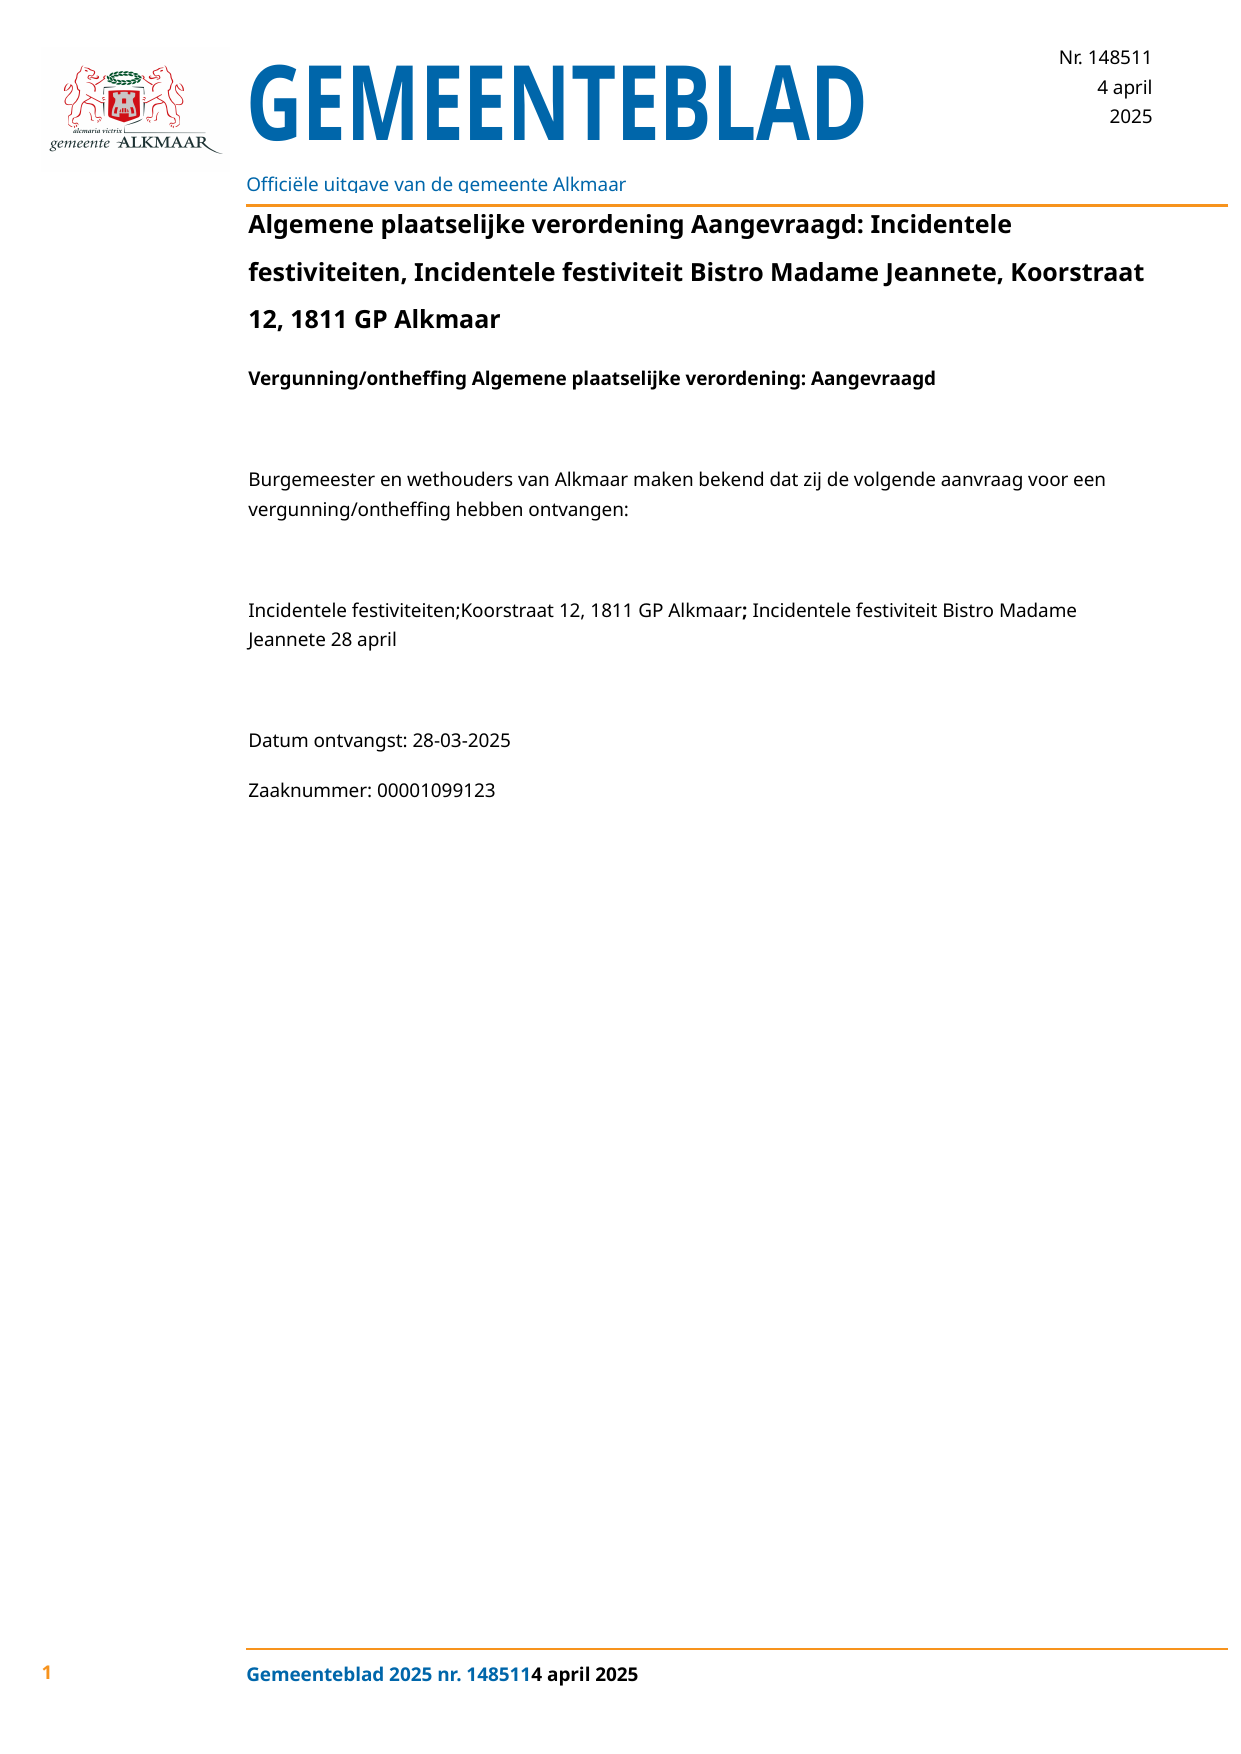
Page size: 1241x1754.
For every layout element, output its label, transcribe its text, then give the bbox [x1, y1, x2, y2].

text Algemene plaatselijke verordening Aangevraagd: Incidentele festiviteiten, Incidentele festiviteit Bistro Madame Jeannete, Koorstraat 12, 1811 GP Alkmaar [248, 207, 1152, 336]
text Datum ontvangst: 28-03-2025 [248, 727, 1152, 753]
text Vergunning/ontheffing Algemene plaatselijke verordening: Aangevraagd [248, 366, 1152, 391]
picture [41, 47, 231, 172]
text Zaaknummer: 00001099123 [248, 778, 1152, 803]
text Incidentele festiviteiten;Koorstraat 12, 1811 GP Alkmaar; Incidentele festiviteit Bistro Madame Jeannete 28 april [248, 597, 1152, 652]
text Burgemeester en wethouders van Alkmaar maken bekend dat zij de volgende aanvraag voor een vergunning/ontheffing hebben ontvangen: [248, 466, 1152, 522]
